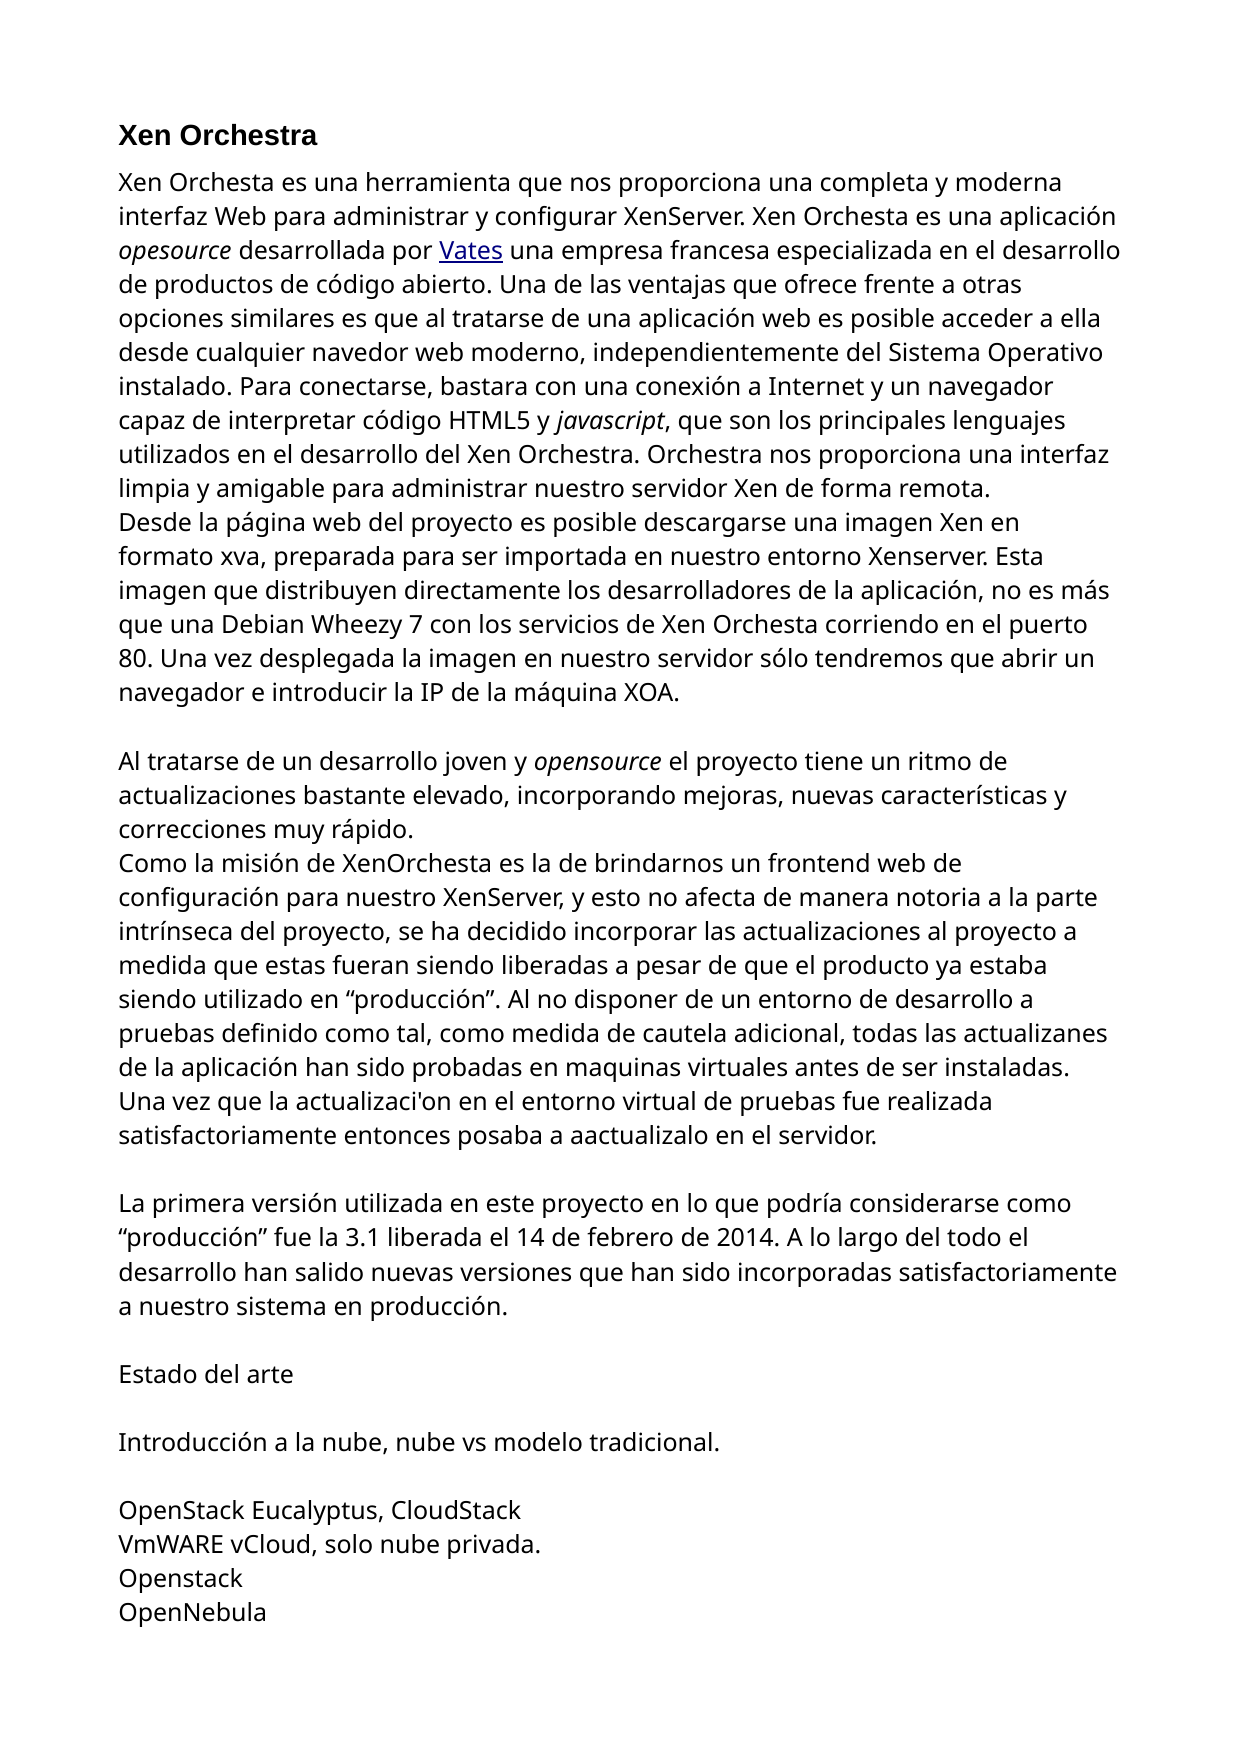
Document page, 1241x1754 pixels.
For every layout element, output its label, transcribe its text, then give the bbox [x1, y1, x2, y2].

text Introducción a la nube, nube vs modelo tradicional. [118, 1424, 1122, 1458]
text OpenStack Eucalyptus, CloudStack [118, 1493, 1122, 1527]
text Al tratarse de un desarrollo joven y opensource el proyecto tiene un ritmo de actualizaciones bastante elevado, incorporando mejoras, nuevas características y correcciones muy rápido. [118, 743, 1122, 845]
text OpenNebula [118, 1595, 1122, 1629]
subtitle Xen Orchestra [118, 118, 1122, 152]
text Openstack [118, 1561, 1122, 1595]
text Xen Orchesta es una herramienta que nos proporciona una completa y moderna interfaz Web para administrar y configurar XenServer. Xen Orchesta es una aplicación opesource desarrollada por Vates una empresa francesa especializada en el desarrollo de productos de código abierto. Una de las ventajas que ofrece frente a otras opciones similares es que al tratarse de una aplicación web es posible acceder a ella desde cualquier navedor web moderno, independientemente del Sistema Operativo instalado. Para conectarse, bastara con una conexión a Internet y un navegador capaz de interpretar código HTML5 y javascript, que son los principales lenguajes utilizados en el desarrollo del Xen Orchestra. Orchestra nos proporciona una interfaz limpia y amigable para administrar nuestro servidor Xen de forma remota. [118, 164, 1122, 505]
text Como la misión de XenOrchesta es la de brindarnos un frontend web de configuración para nuestro XenServer, y esto no afecta de manera notoria a la parte intrínseca del proyecto, se ha decidido incorporar las actualizaciones al proyecto a medida que estas fueran siendo liberadas a pesar de que el producto ya estaba siendo utilizado en “producción”. Al no disponer de un entorno de desarrollo a pruebas definido como tal, como medida de cautela adicional, todas las actualizanes de la aplicación han sido probadas en maquinas virtuales antes de ser instaladas. Una vez que la actualizaci'on en el entorno virtual de pruebas fue realizada satisfactoriamente entonces posaba a aactualizalo en el servidor. [118, 845, 1122, 1152]
text VmWARE vCloud, solo nube privada. [118, 1527, 1122, 1561]
text Estado del arte [118, 1356, 1122, 1390]
text Desde la página web del proyecto es posible descargarse una imagen Xen en formato xva, preparada para ser importada en nuestro entorno Xenserver. Esta imagen que distribuyen directamente los desarrolladores de la aplicación, no es más que una Debian Wheezy 7 con los servicios de Xen Orchesta corriendo en el puerto 80. Una vez desplegada la imagen en nuestro servidor sólo tendremos que abrir un navegador e introducir la IP de la máquina XOA. [118, 505, 1122, 709]
text La primera versión utilizada en este proyecto en lo que podría considerarse como “producción” fue la 3.1 liberada el 14 de febrero de 2014. A lo largo del todo el desarrollo han salido nuevas versiones que han sido incorporadas satisfactoriamente a nuestro sistema en producción. [118, 1186, 1122, 1322]
